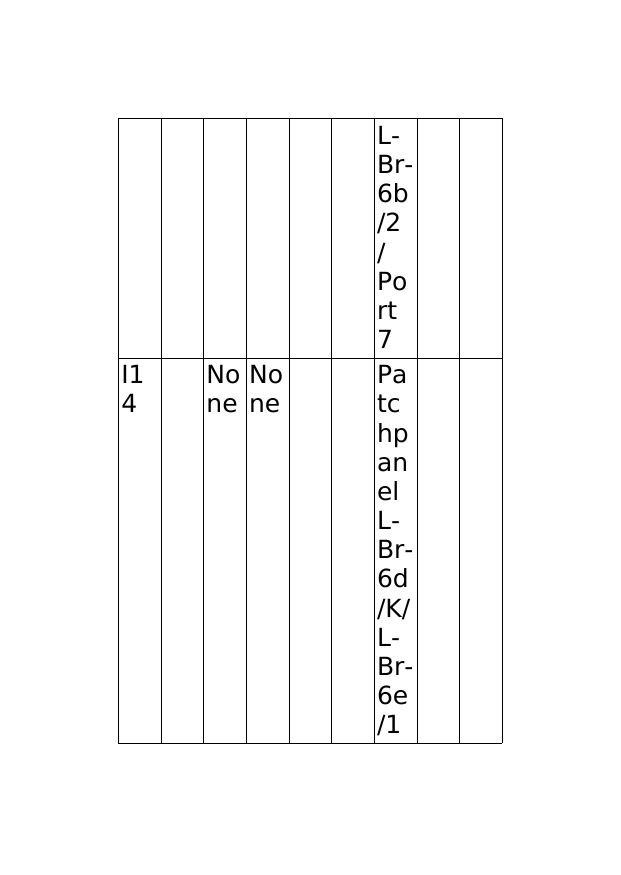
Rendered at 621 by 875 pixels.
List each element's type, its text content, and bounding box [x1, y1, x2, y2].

table_cell I14 [119, 359, 161, 742]
table_cell [460, 119, 502, 357]
table_cell [290, 359, 331, 742]
table_cell Patchpanel L-Br-6d/K/L-Br-6e/1 [375, 359, 417, 742]
table_cell [418, 359, 459, 742]
table_cell [162, 119, 203, 357]
table_cell [162, 359, 203, 742]
table_cell [247, 119, 289, 357]
table_cell [204, 119, 246, 357]
table_cell [332, 359, 374, 742]
table_cell [119, 119, 161, 357]
table_cell None [204, 359, 246, 742]
table_cell [332, 119, 374, 357]
table_cell None [247, 359, 289, 742]
table_cell [290, 119, 331, 357]
table_cell [460, 359, 502, 742]
table_cell L-Br-6b/2 / Port 7 [375, 119, 417, 357]
table_cell [418, 119, 459, 357]
